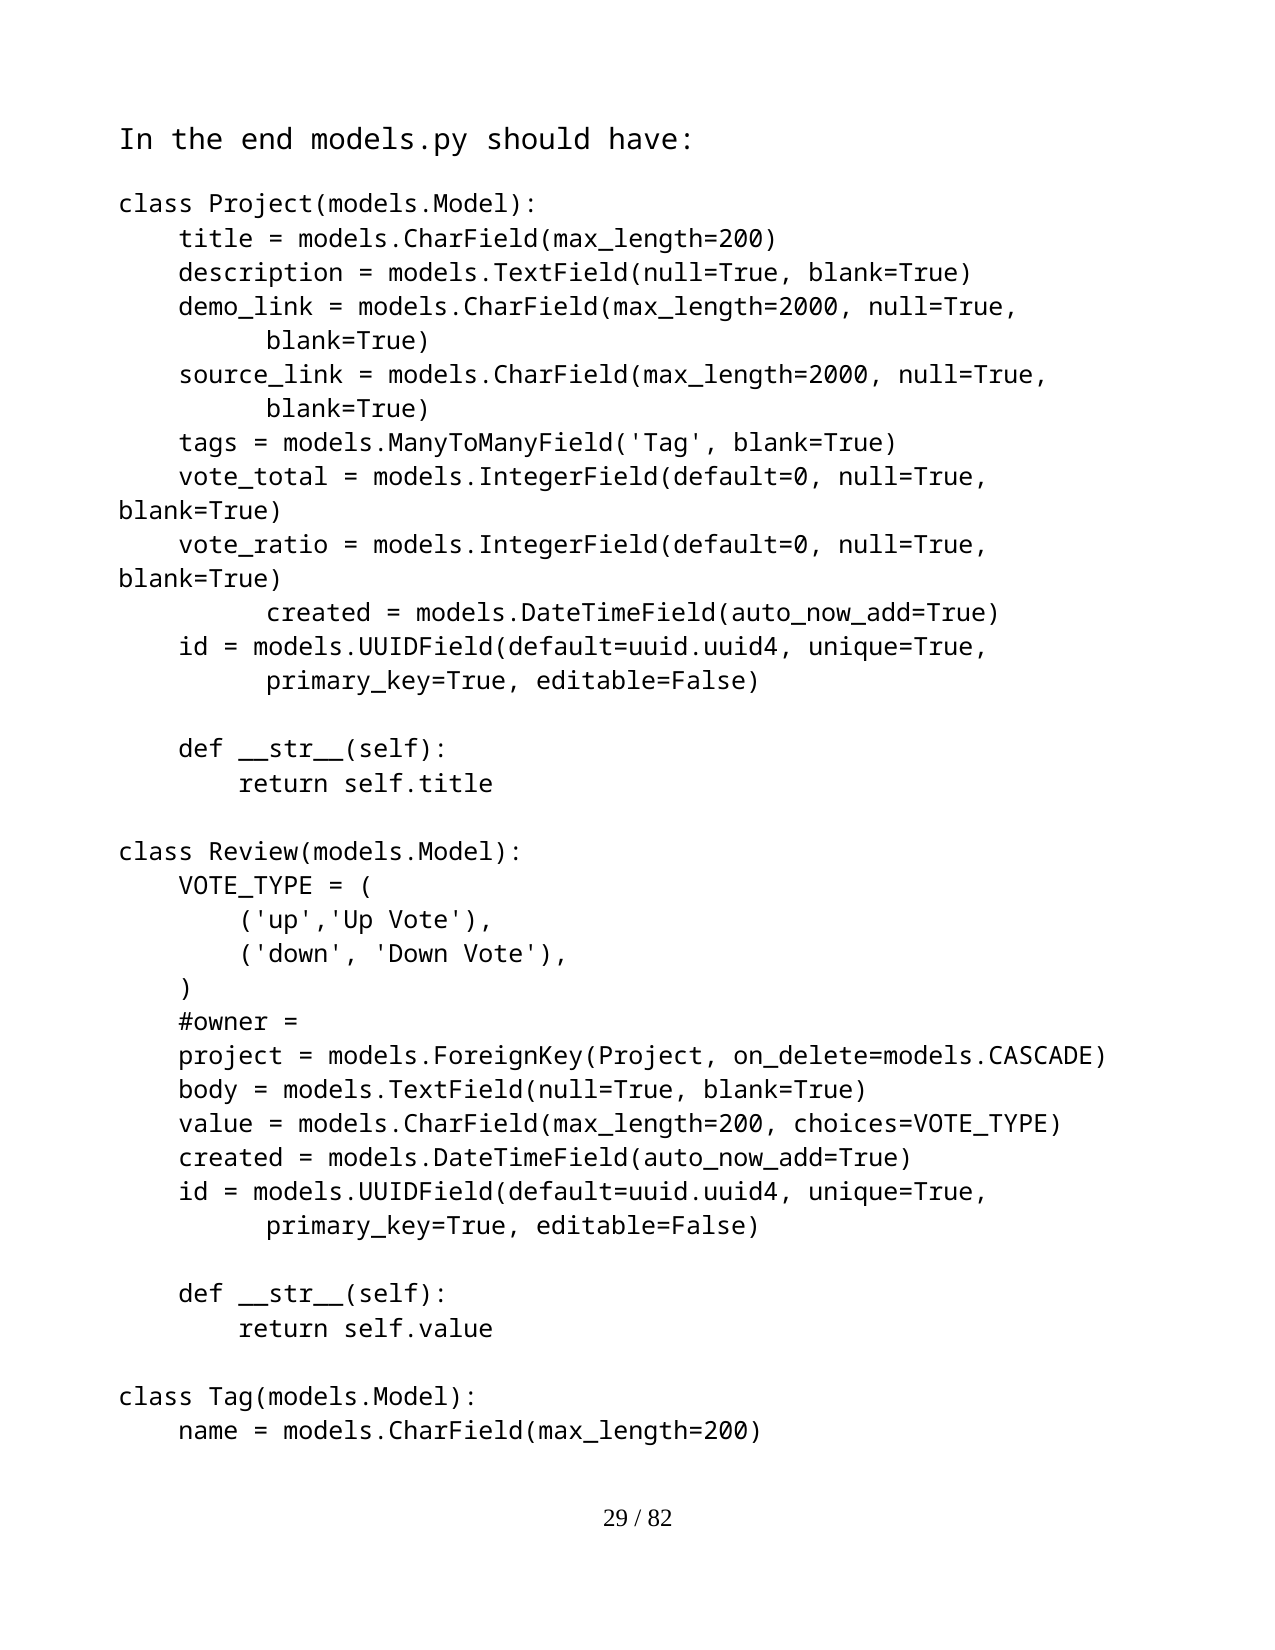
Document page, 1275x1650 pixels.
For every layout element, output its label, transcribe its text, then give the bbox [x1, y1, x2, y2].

text created = models.DateTimeField(auto_now_add=True) [118, 1140, 1157, 1174]
text project = models.ForeignKey(Project, on_delete=models.CASCADE) [118, 1038, 1157, 1072]
text id = models.UUIDField(default=uuid.uuid4, unique=True, primary_key=True, editable=False) [118, 1174, 1157, 1242]
text source_link = models.CharField(max_length=2000, null=True, blank=True) [118, 356, 1157, 424]
text class Project(models.Model): [118, 186, 1157, 220]
text name = models.CharField(max_length=200) [118, 1412, 1157, 1446]
text class Review(models.Model): [118, 833, 1157, 867]
text tags = models.ManyToManyField('Tag', blank=True) [118, 424, 1157, 459]
text vote_ratio = models.IntegerField(default=0, null=True, blank=True) [118, 527, 1157, 595]
text demo_link = models.CharField(max_length=2000, null=True, blank=True) [118, 288, 1157, 356]
text body = models.TextField(null=True, blank=True) [118, 1072, 1157, 1106]
text created = models.DateTimeField(auto_now_add=True) [118, 595, 1157, 629]
text def __str__(self): [118, 731, 1157, 765]
text value = models.CharField(max_length=200, choices=VOTE_TYPE) [118, 1106, 1157, 1140]
text return self.value [118, 1310, 1157, 1344]
text In the end models.py should have: [118, 118, 1157, 158]
text id = models.UUIDField(default=uuid.uuid4, unique=True, primary_key=True, editable=False) [118, 629, 1157, 697]
text vote_total = models.IntegerField(default=0, null=True, blank=True) [118, 459, 1157, 527]
text def __str__(self): [118, 1276, 1157, 1310]
text description = models.TextField(null=True, blank=True) [118, 254, 1157, 288]
text ) [118, 969, 1157, 1004]
text ('down', 'Down Vote'), [118, 936, 1157, 969]
text #owner = [118, 1004, 1157, 1038]
text ('up','Up Vote'), [118, 901, 1157, 936]
text VOTE_TYPE = ( [118, 867, 1157, 901]
text return self.title [118, 765, 1157, 799]
text class Tag(models.Model): [118, 1378, 1157, 1412]
text title = models.CharField(max_length=200) [118, 220, 1157, 254]
